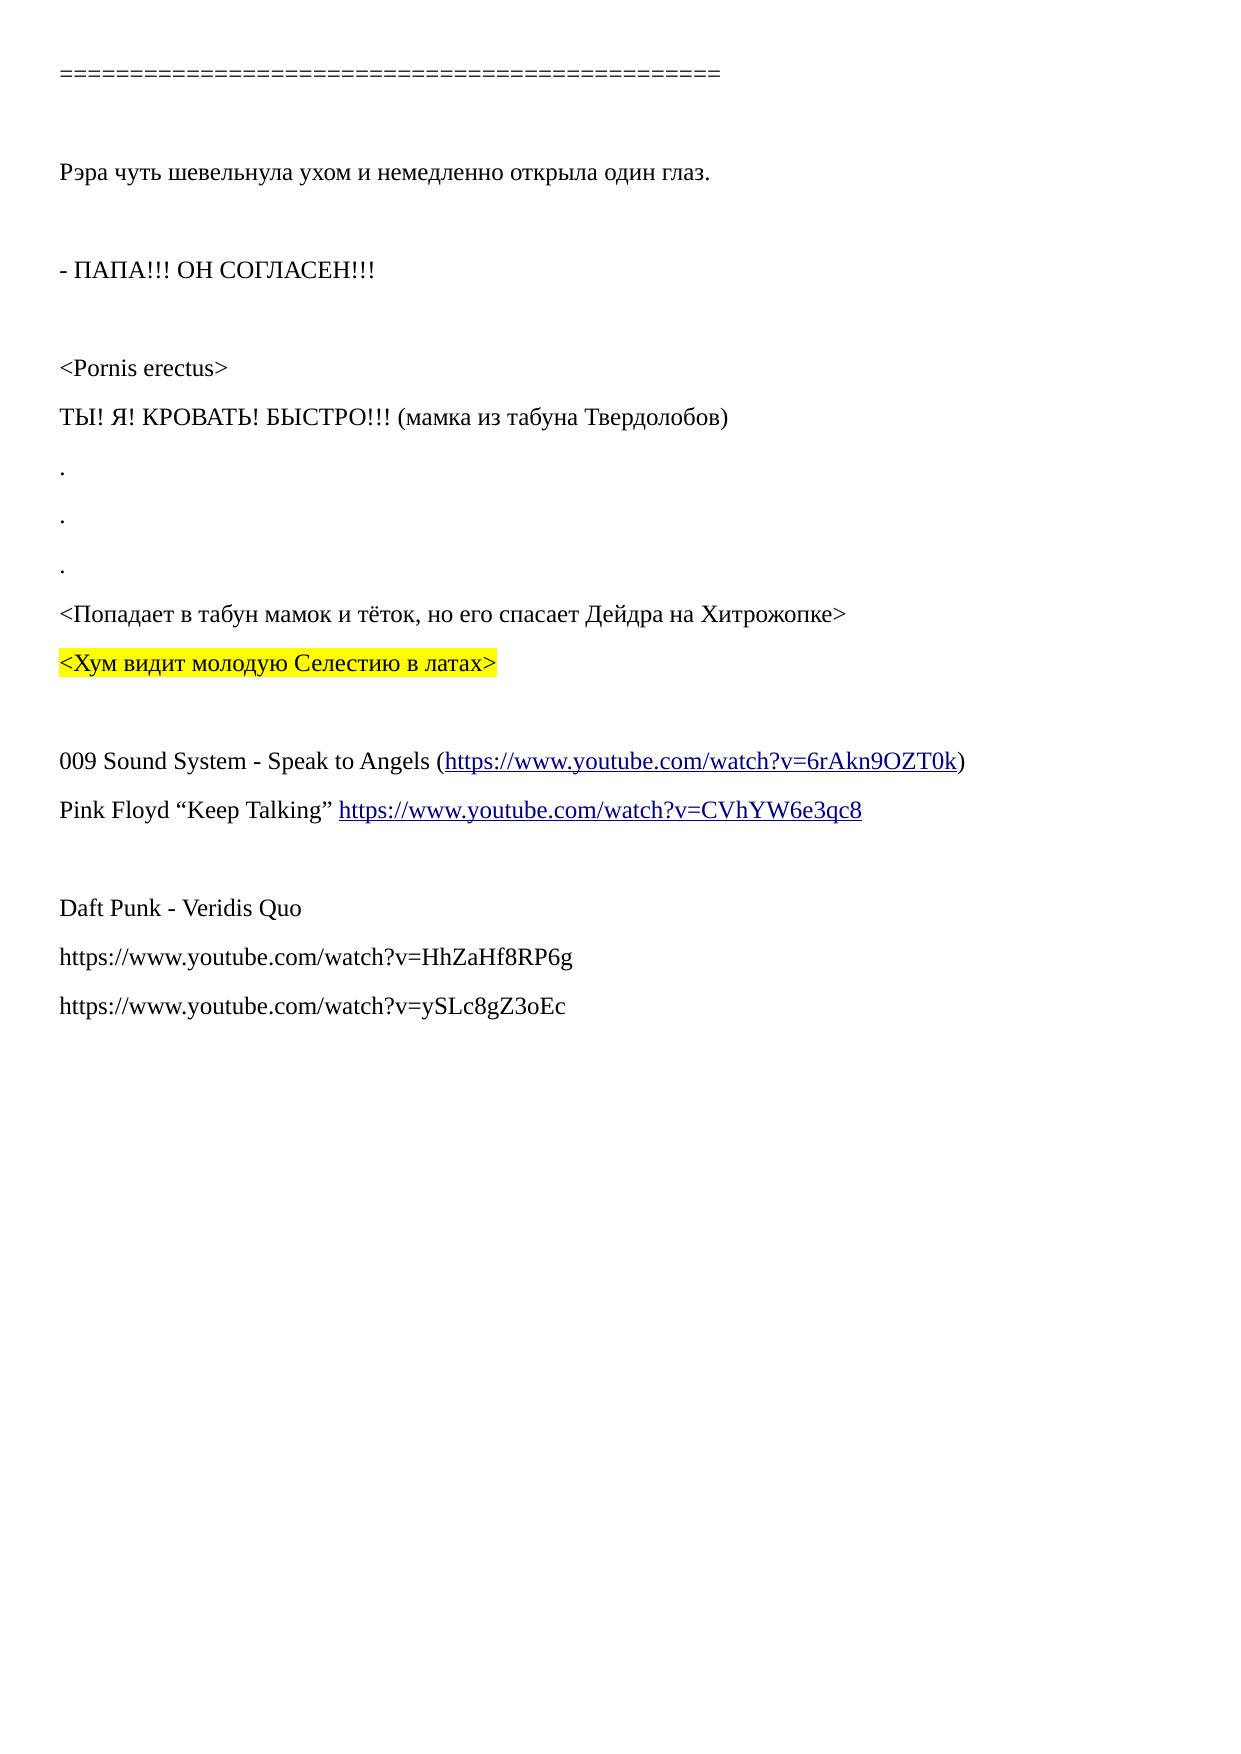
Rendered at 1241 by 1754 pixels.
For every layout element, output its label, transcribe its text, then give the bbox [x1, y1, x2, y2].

text ТЫ! Я! КРОВАТЬ! БЫСТРО!!! (мамка из табуна Твердолобов) [59, 402, 1181, 431]
text - ПАПА!!! ОН СОГЛАСЕН!!! [59, 255, 1181, 284]
text <Попадает в табун мамок и тёток, но его спасает Дейдра на Хитрожопке> [59, 599, 1181, 627]
text Рэра чуть шевельнула ухом и немедленно открыла один глаз. [59, 157, 1181, 186]
text . [59, 501, 1181, 529]
text Pink Floyd “Keep Talking” https://www.youtube.com/watch?v=CVhYW6e3qc8 [59, 795, 1181, 824]
text Daft Punk - Veridis Quo [59, 893, 1181, 922]
text . [59, 550, 1181, 578]
text https://www.youtube.com/watch?v=ySLc8gZ3oEc [59, 991, 1181, 1020]
text <Хум видит молодую Селестию в латах> [59, 648, 1181, 677]
text . [59, 452, 1181, 480]
text =============================================== [59, 59, 1181, 88]
text 009 Sound System - Speak to Angels (https://www.youtube.com/watch?v=6rAkn9OZT0k) [59, 746, 1181, 775]
text <Pornis erectus> [59, 353, 1181, 382]
text https://www.youtube.com/watch?v=HhZaHf8RP6g [59, 942, 1181, 971]
